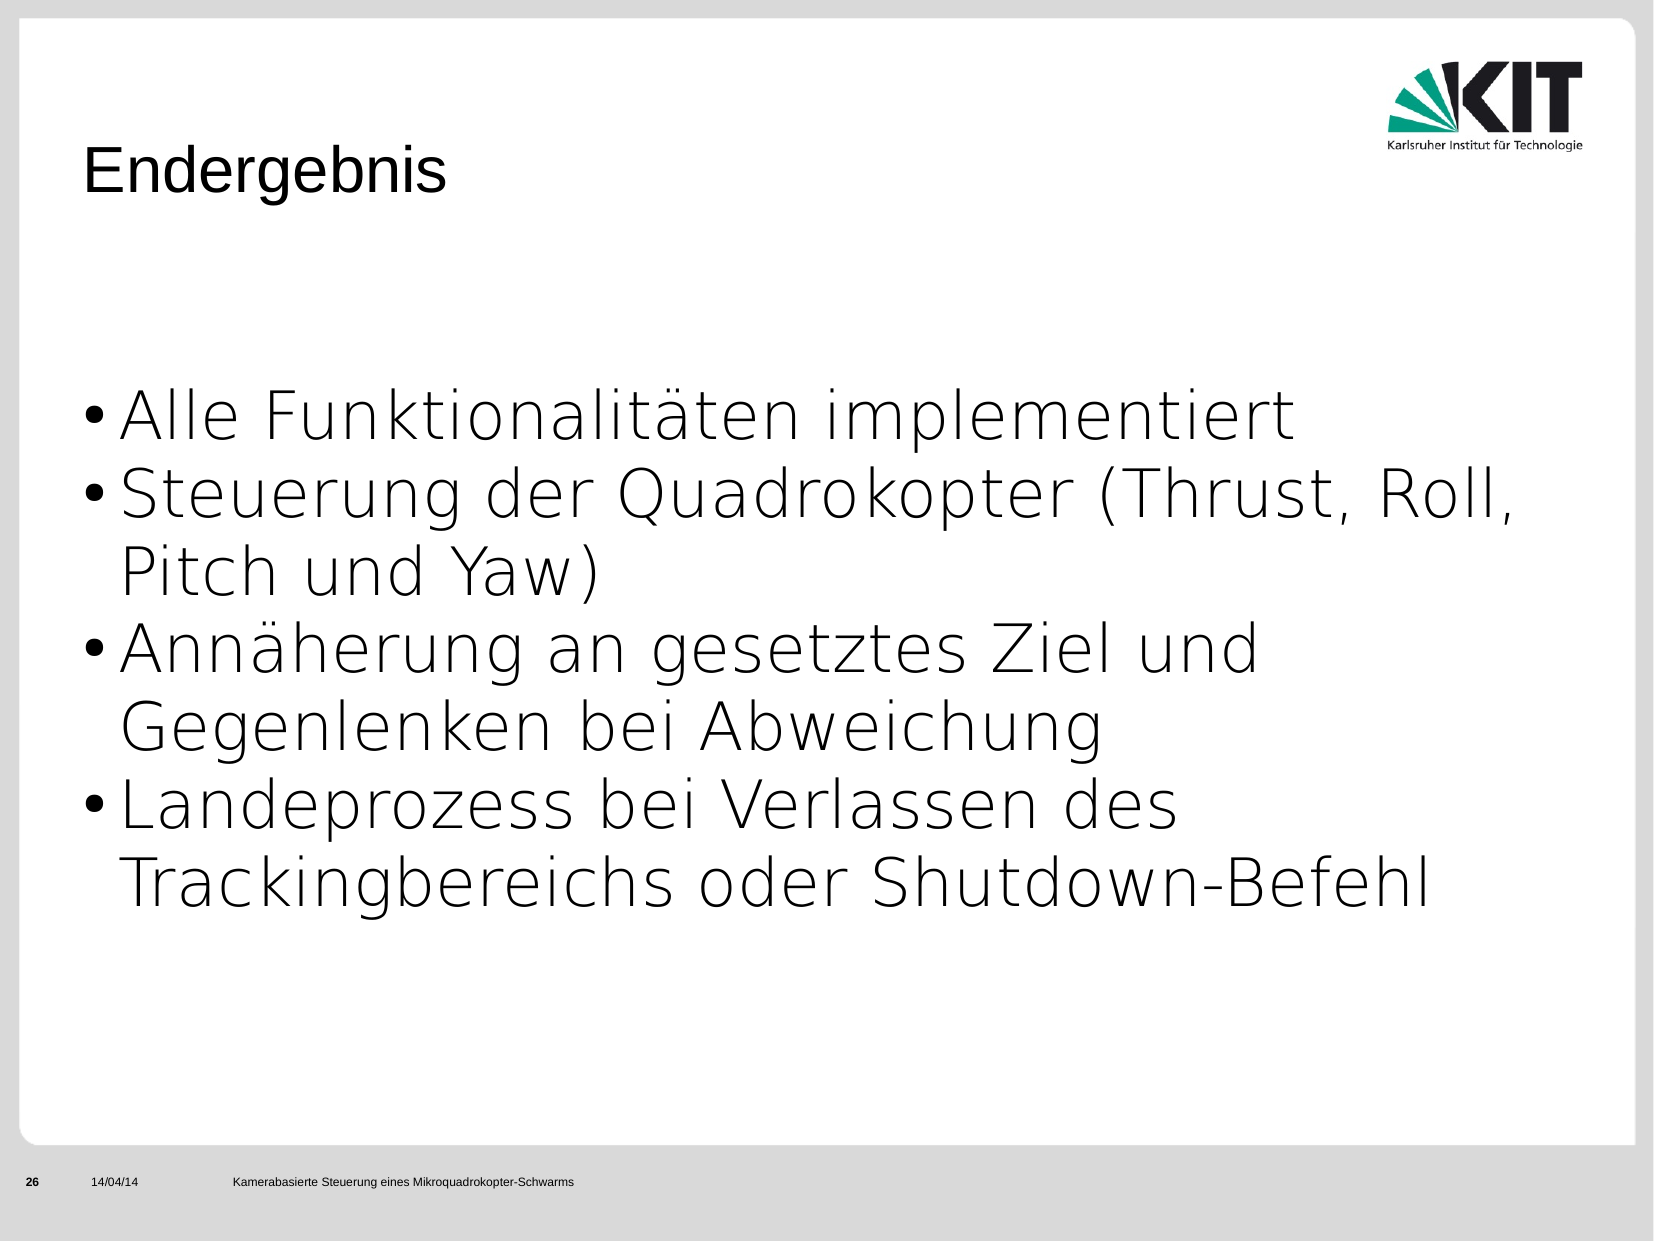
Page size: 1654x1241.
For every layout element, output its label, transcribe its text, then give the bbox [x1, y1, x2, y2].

picture [0, 0, 1654, 1241]
subtitle Alle Funktionalitäten implementiert Steuerung der Quadrokopter (Thrust, Roll, Pitch und Yaw) Annäherung an gesetztes Ziel und Gegenlenken bei Abweichung Landeprozess bei Verlassen des Trackingbereichs oder Shutdown-Befehl [82, 290, 1571, 1010]
title Endergebnis [82, 49, 1571, 257]
